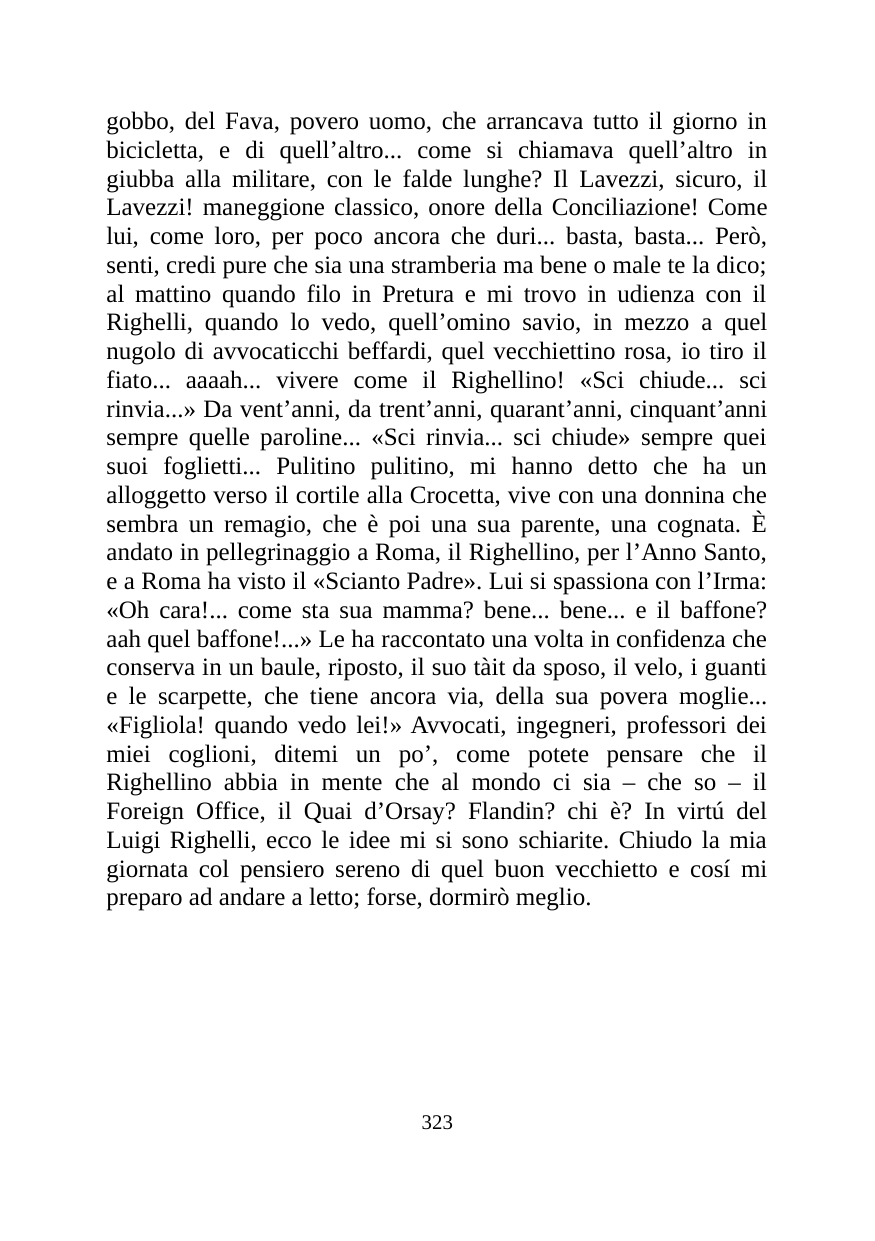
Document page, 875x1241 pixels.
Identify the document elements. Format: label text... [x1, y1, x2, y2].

text gobbo, del Fava, povero uomo, che arrancava tutto il giorno in bicicletta, e di quell’altro... come si chiamava quell’altro in giubba alla militare, con le falde lunghe? Il Lavezzi, sicuro, il Lavezzi! maneggione classico, onore della Conciliazione! Come lui, come loro, per poco ancora che duri... basta, basta... Però, senti, credi pure che sia una stramberia ma bene o male te la dico; al mattino quando filo in Pretura e mi trovo in udienza con il Righelli, quando lo vedo, quell’omino savio, in mezzo a quel nugolo di avvocaticchi beffardi, quel vecchiettino rosa, io tiro il fiato... aaaah... vivere come il Righellino! «Sci chiude... sci rinvia...» Da vent’anni, da trent’anni, quarant’anni, cinquant’anni sempre quelle paroline... «Sci rinvia... sci chiude» sempre quei suoi foglietti... Pulitino pulitino, mi hanno detto che ha un alloggetto verso il cortile alla Crocetta, vive con una donnina che sembra un remagio, che è poi una sua parente, una cognata. È andato in pellegrinaggio a Roma, il Righellino, per l’Anno Santo, e a Roma ha visto il «Scianto Padre». Lui si spassiona con l’Irma: «Oh cara!... come sta sua mamma? bene... bene... e il baffone? aah quel baffone!...» Le ha raccontato una volta in confidenza che conserva in un baule, riposto, il suo tàit da sposo, il velo, i guanti e le scarpette, che tiene ancora via, della sua povera moglie... «Figliola! quando vedo lei!» Avvocati, ingegneri, professori dei miei coglioni, ditemi un po’, come potete pensare che il Righellino abbia in mente che al mondo ci sia – che so – il Foreign Office, il Quai d’Orsay? Flandin? chi è? In virtú del Luigi Righelli, ecco le idee mi si sono schiarite. Chiudo la mia giornata col pensiero sereno di quel buon vecchietto e cosí mi preparo ad andare a letto; forse, dormirò meglio. [106, 106, 768, 911]
